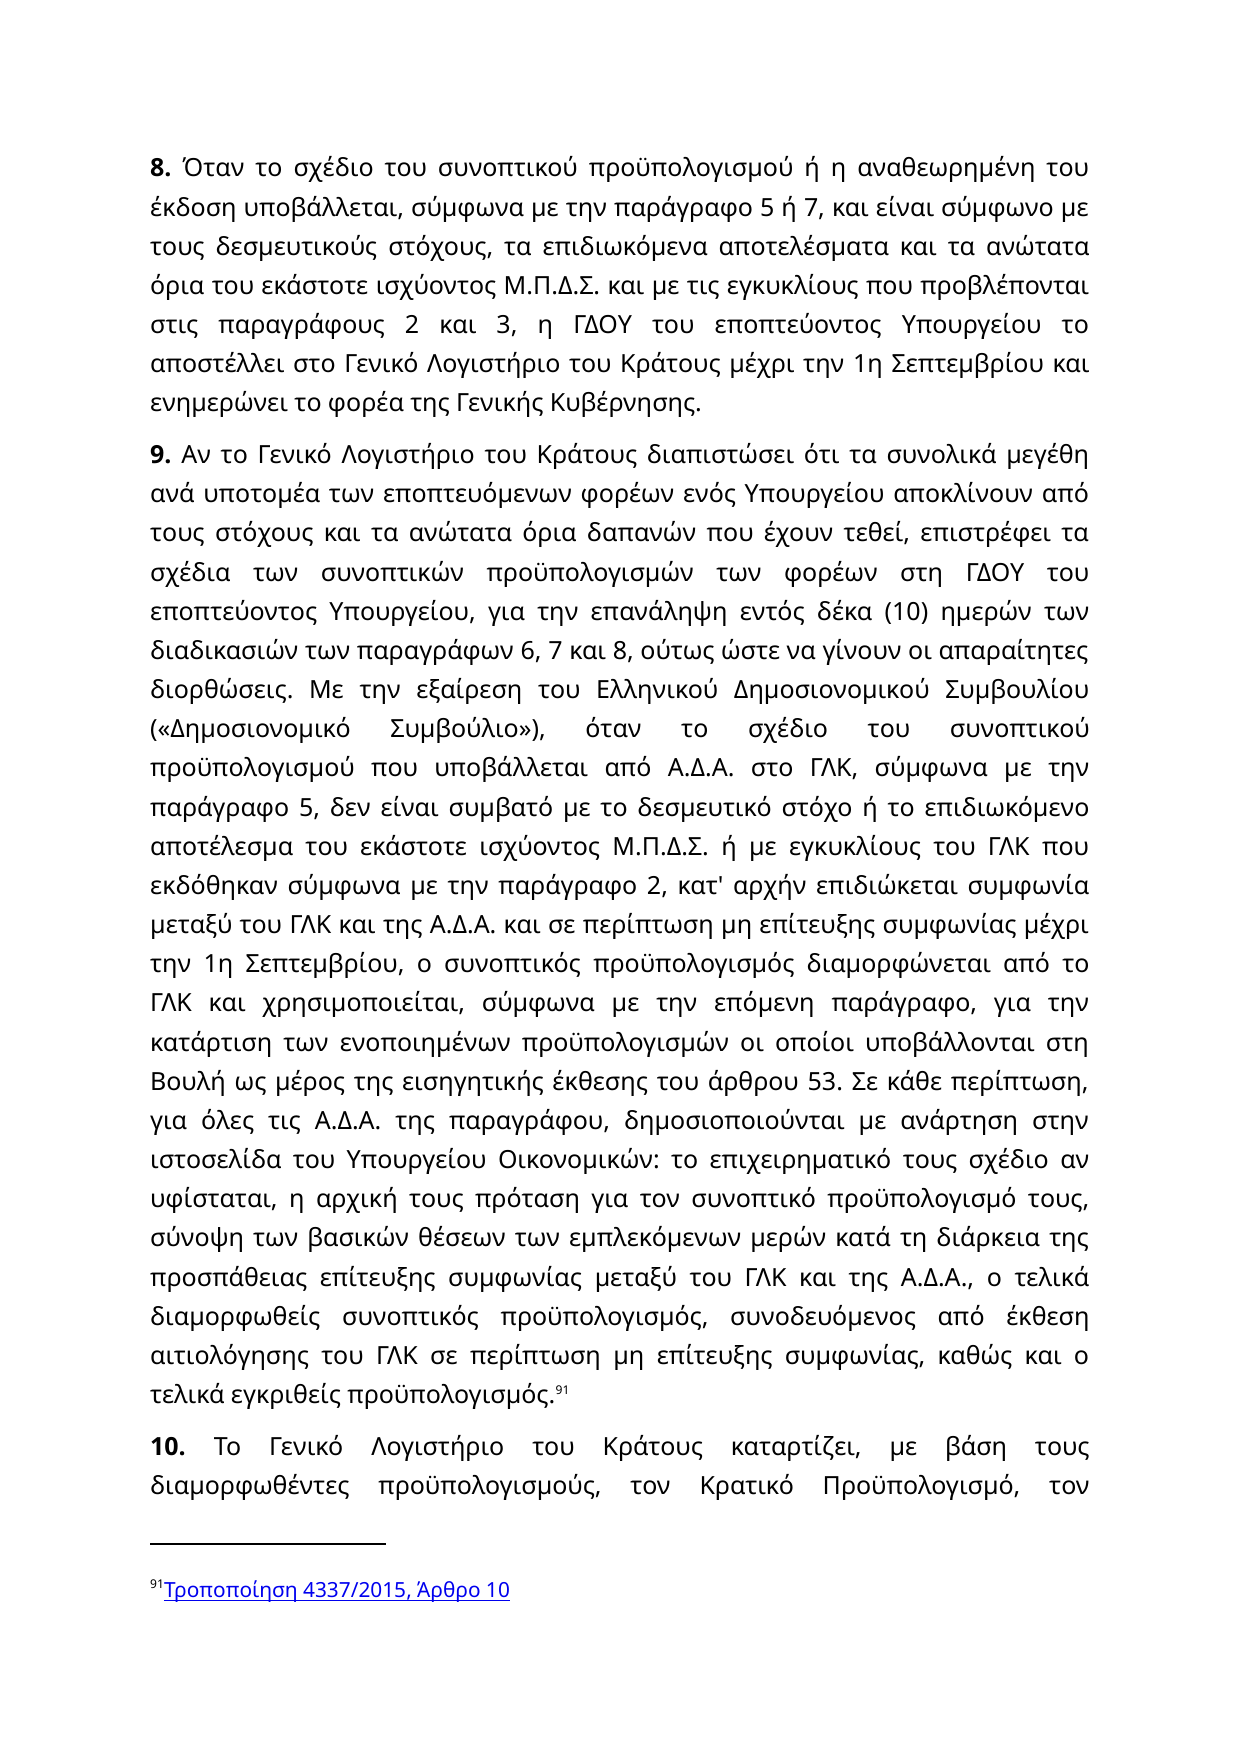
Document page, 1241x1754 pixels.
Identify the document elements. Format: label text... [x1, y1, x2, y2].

text 8. Όταν το σχέδιο του συνοπτικού προϋπολογισμού ή η αναθεωρημένη του έκδοση υποβάλλεται, σύμφωνα με την παράγραφο 5 ή 7, και είναι σύμφωνο με τους δεσμευτικούς στόχους, τα επιδιωκόμενα αποτελέσματα και τα ανώτατα όρια του εκάστοτε ισχύοντος Μ.Π.Δ.Σ. και με τις εγκυκλίους που προβλέπονται στις παραγράφους 2 και 3, η ΓΔΟΥ του εποπτεύοντος Υπουργείου το αποστέλλει στο Γενικό Λογιστήριο του Κράτους μέχρι την 1η Σεπτεμβρίου και ενημερώνει το φορέα της Γενικής Κυβέρνησης. [150, 150, 1090, 419]
text Τροποποίηση 4337/2015, Άρθρο 10 [150, 1576, 1090, 1604]
text 10. Το Γενικό Λογιστήριο του Κράτους καταρτίζει, με βάση τους διαμορφωθέντες προϋπολογισμούς, τον Κρατικό Προϋπολογισμό, τον [150, 1428, 1090, 1502]
text 9. Αν το Γενικό Λογιστήριο του Κράτους διαπιστώσει ότι τα συνολικά μεγέθη ανά υποτομέα των εποπτευόμενων φορέων ενός Υπουργείου αποκλίνουν από τους στόχους και τα ανώτατα όρια δαπανών που έχουν τεθεί, επιστρέφει τα σχέδια των συνοπτικών προϋπολογισμών των φορέων στη ΓΔΟΥ του εποπτεύοντος Υπουργείου, για την επανάληψη εντός δέκα (10) ημερών των διαδικασιών των παραγράφων 6, 7 και 8, ούτως ώστε να γίνουν οι απαραίτητες διορθώσεις. Με την εξαίρεση του Ελληνικού Δημοσιονομικού Συμβουλίου («Δημοσιονομικό Συμβούλιο»), όταν το σχέδιο του συνοπτικού προϋπολογισμού που υποβάλλεται από Α.Δ.Α. στο ΓΛΚ, σύμφωνα με την παράγραφο 5, δεν είναι συμβατό με το δεσμευτικό στόχο ή το επιδιωκόμενο αποτέλεσμα του εκάστοτε ισχύοντος Μ.Π.Δ.Σ. ή με εγκυκλίους του ΓΛΚ που εκδόθηκαν σύμφωνα με την παράγραφο 2, κατ' αρχήν επιδιώκεται συμφωνία μεταξύ του ΓΛΚ και της Α.Δ.Α. και σε περίπτωση μη επίτευξης συμφωνίας μέχρι την 1η Σεπτεμβρίου, ο συνοπτικός προϋπολογισμός διαμορφώνεται από το ΓΛΚ και χρησιμοποιείται, σύμφωνα με την επόμενη παράγραφο, για την κατάρτιση των ενοποιημένων προϋπολογισμών οι οποίοι υποβάλλονται στη Βουλή ως μέρος της εισηγητικής έκθεσης του άρθρου 53. Σε κάθε περίπτωση, για όλες τις Α.Δ.Α. της παραγράφου, δημοσιοποιούνται με ανάρτηση στην ιστοσελίδα του Υπουργείου Οικονομικών: το επιχειρηματικό τους σχέδιο αν υφίσταται, η αρχική τους πρόταση για τον συνοπτικό προϋπολογισμό τους, σύνοψη των βασικών θέσεων των εμπλεκόμενων μερών κατά τη διάρκεια της προσπάθειας επίτευξης συμφωνίας μεταξύ του ΓΛΚ και της Α.Δ.Α., ο τελικά διαμορφωθείς συνοπτικός προϋπολογισμός, συνοδευόμενος από έκθεση αιτιολόγησης του ΓΛΚ σε περίπτωση μη επίτευξης συμφωνίας, καθώς και ο τελικά εγκριθείς προϋπολογισμός. [150, 437, 1090, 1411]
